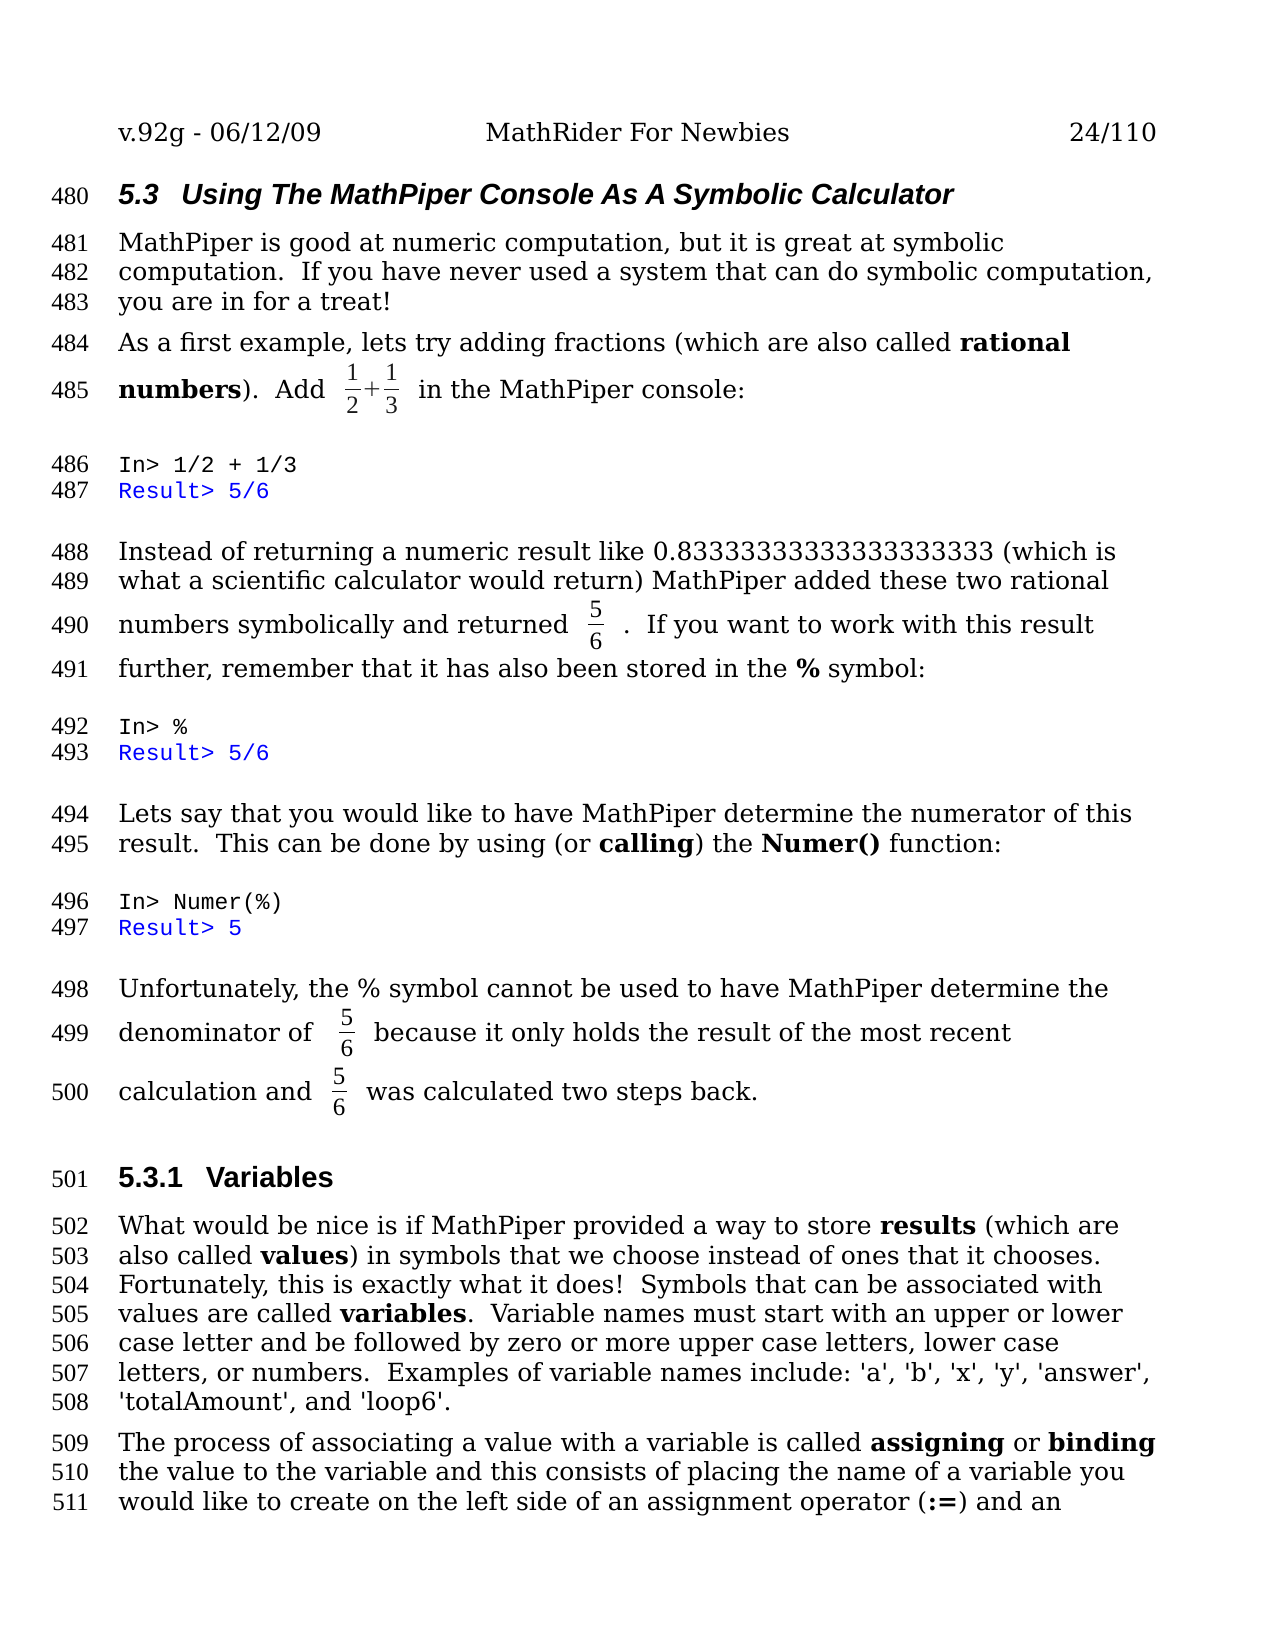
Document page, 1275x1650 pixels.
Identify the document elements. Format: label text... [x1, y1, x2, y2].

text In> 1/2 + 1/3 [118, 453, 1157, 479]
text As a first example, lets try adding fractions (which are also called rational numbers). Addin the MathPiper console: [118, 328, 1157, 421]
text In> % [118, 716, 1157, 742]
text Result> 5/6 [118, 479, 1157, 505]
subtitle Using The MathPiper Console As A Symbolic Calculator [118, 177, 1157, 210]
text Result> 5 [118, 916, 1157, 942]
text In> Numer(%) [118, 890, 1157, 916]
text Unfortunately, the % symbol cannot be used to have MathPiper determine the denominator of because it only holds the result of the most recent calculation andwas calculated two steps back. [118, 974, 1157, 1121]
text Result> 5/6 [118, 742, 1157, 767]
text Lets say that you would like to have MathPiper determine the numerator of this result. This can be done by using (or calling) the Numer() function: [118, 799, 1157, 858]
text Instead of returning a numeric result like 0.83333333333333333333 (which is what a scientific calculator would return) MathPiper added these two rational numbers symbolically and returned. If you want to work with this result further, remember that it has also been stored in the % symbol: [118, 537, 1157, 684]
text What would be nice is if MathPiper provided a way to store results (which are also called values) in symbols that we choose instead of ones that it chooses. Fortunately, this is exactly what it does! Symbols that can be associated with values are called variables. Variable names must start with an upper or lower case letter and be followed by zero or more upper case letters, lower case letters, or numbers. Examples of variable names include: 'a', 'b', 'x', 'y', 'answer', 'totalAmount', and 'loop6'. [118, 1211, 1157, 1416]
subtitle Variables [118, 1160, 1157, 1193]
text MathPiper is good at numeric computation, but it is great at symbolic computation. If you have never used a system that can do symbolic computation, you are in for a treat! [118, 228, 1157, 316]
text The process of associating a value with a variable is called assigning or binding the value to the variable and this consists of placing the name of a variable you would like to create on the left side of an assignment operator (:=) and an [118, 1428, 1157, 1516]
